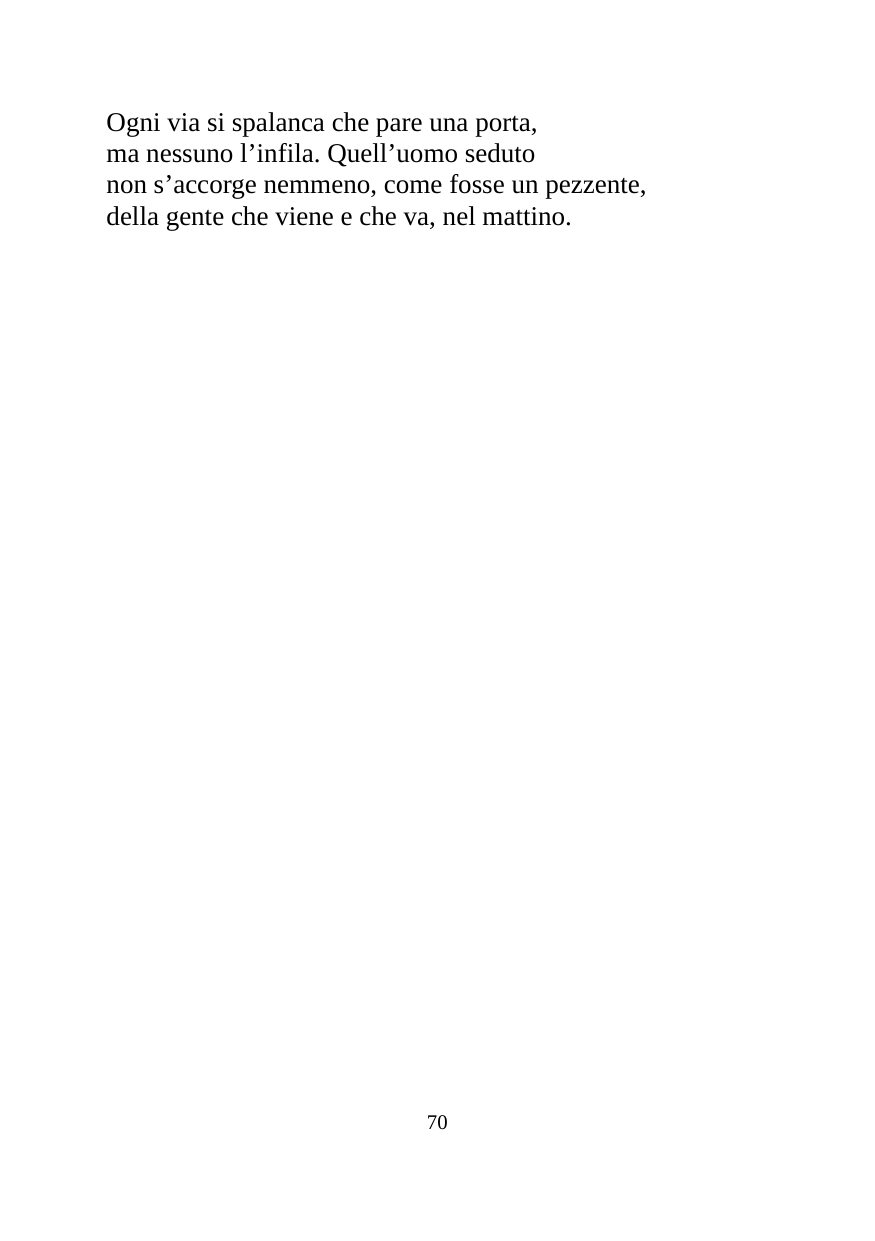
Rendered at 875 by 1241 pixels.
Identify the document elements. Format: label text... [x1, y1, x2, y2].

text Ogni via si spalanca che pare una porta, ma nessuno l’infila. Quell’uomo seduto non s’accorge nemmeno, come fosse un pezzente, della gente che viene e che va, nel mattino. [106, 106, 768, 231]
